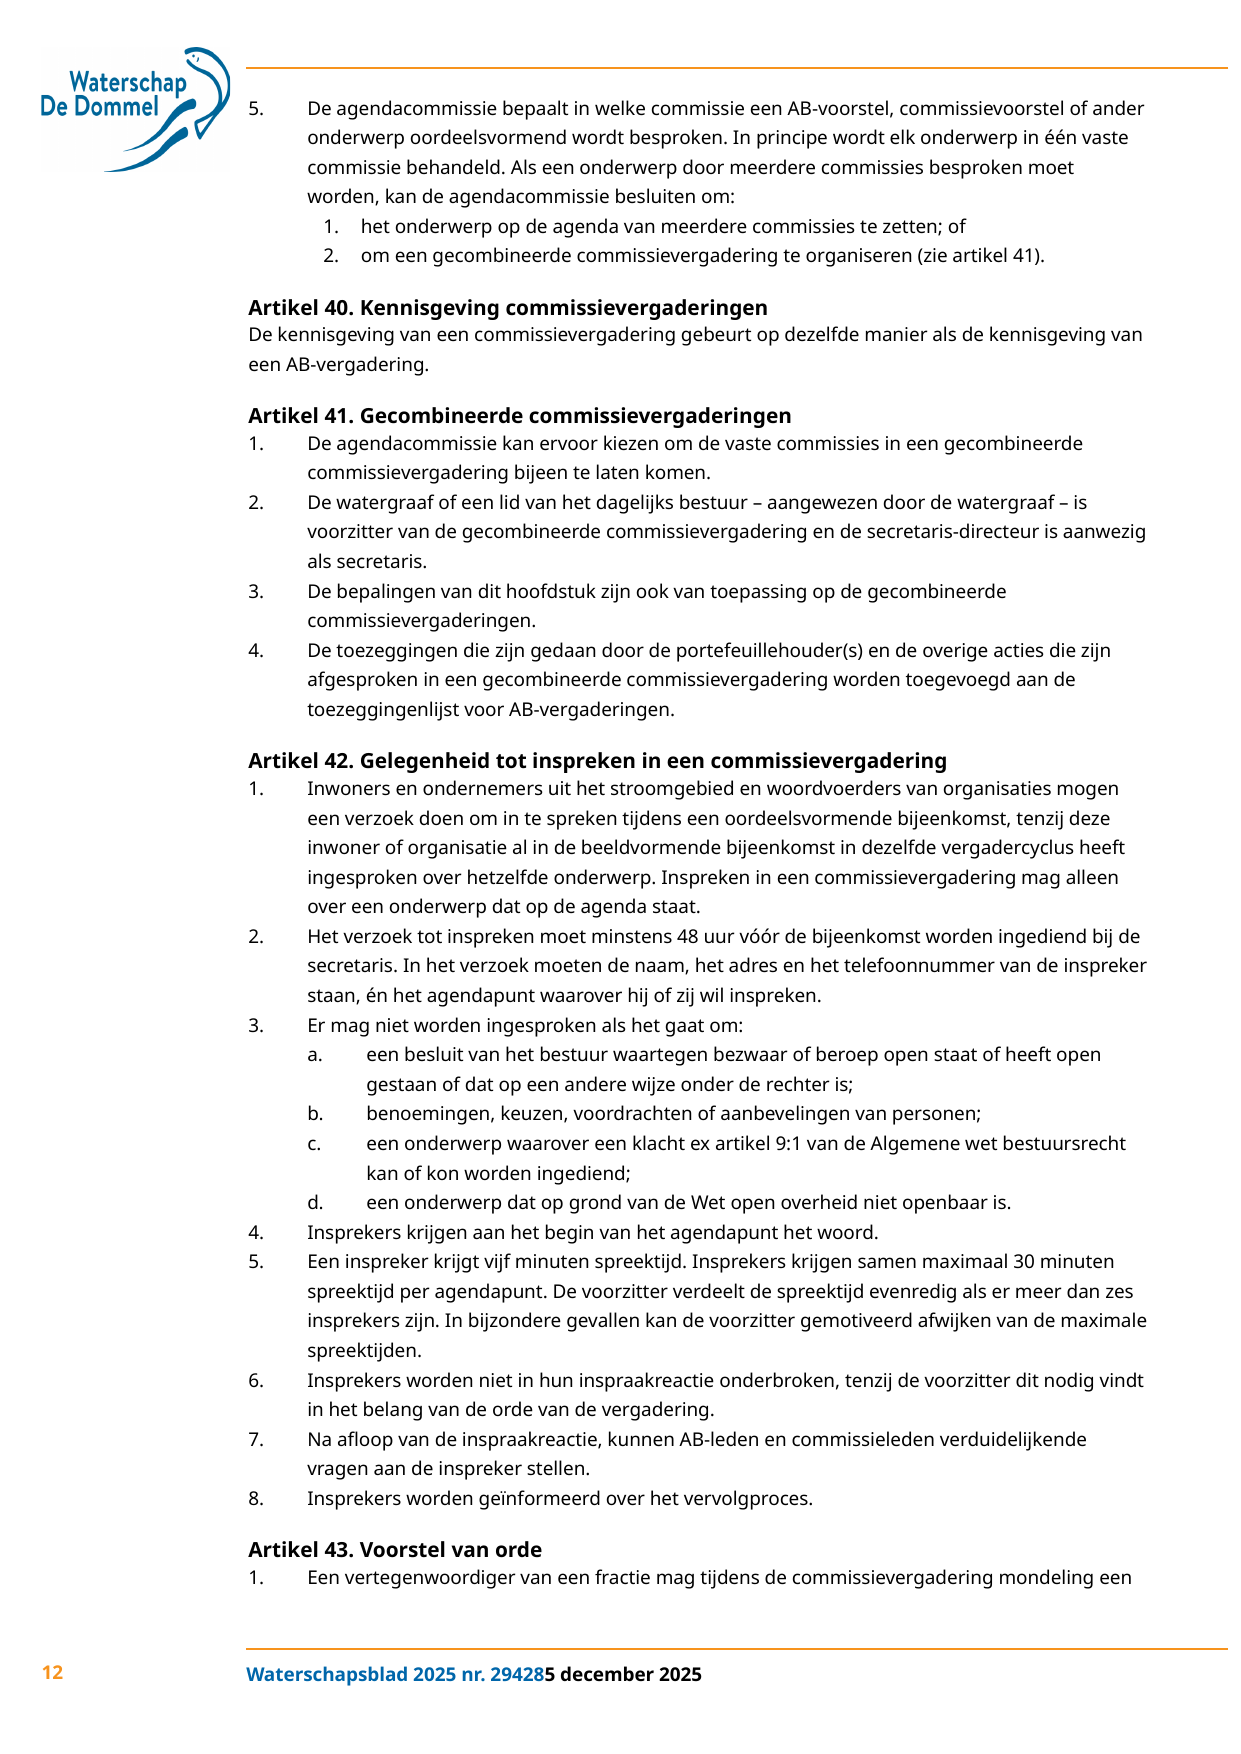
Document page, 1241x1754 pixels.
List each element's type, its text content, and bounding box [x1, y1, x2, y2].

picture [204, 47, 231, 76]
list Een vertegenwoordiger van een fractie mag tijdens de commissievergadering mondeling een [248, 1564, 1152, 1590]
list het onderwerp op de agenda van meerdere commissies te zetten; of [323, 213, 1152, 239]
list om een gecombineerde commissievergadering te organiseren (zie artikel 41). [323, 243, 1152, 268]
list Insprekers krijgen aan het begin van het agendapunt het woord. [248, 1219, 1152, 1244]
text Artikel 41. Gecombineerde commissievergaderingen [248, 402, 1152, 430]
list Er mag niet worden ingesproken als het gaat om: [248, 1012, 1152, 1037]
text Artikel 42. Gelegenheid tot inspreken in een commissievergadering [248, 747, 1152, 775]
list Een inspreker krijgt vijf minuten spreektijd. Insprekers krijgen samen maximaal 30 minuten spreektijd per agendapunt. De voorzitter verdeelt de spreektijd evenredig als er meer dan zes insprekers zijn. In bijzondere gevallen kan de voorzitter gemotiveerd afwijken van de maximale spreektijden. [248, 1248, 1152, 1363]
list Insprekers worden geïnformeerd over het vervolgproces. [248, 1485, 1152, 1511]
picture [198, 118, 210, 131]
list benoemingen, keuzen, voordrachten of aanbevelingen van personen; [307, 1101, 1152, 1126]
text Artikel 40. Kennisgeving commissievergaderingen [248, 293, 1152, 322]
list een besluit van het bestuur waartegen bezwaar of beroep open staat of heeft open gestaan of dat op een andere wijze onder de rechter is; [307, 1041, 1152, 1097]
picture [45, 99, 51, 111]
list Inwoners en ondernemers uit het stroomgebied en woordvoerders van organisaties mogen een verzoek doen om in te spreken tijdens een oordeelsvormende bijeenkomst, tenzij deze inwoner of organisatie al in de beeldvormende bijeenkomst in dezelfde vergadercyclus heeft ingesproken over hetzelfde onderwerp. Inspreken in een commissievergadering mag alleen over een onderwerp dat op de agenda staat. [248, 775, 1152, 919]
list Het verzoek tot inspreken moet minstens 48 uur vóór de bijeenkomst worden ingediend bij de secretaris. In het verzoek moeten de naam, het adres en het telefoonnummer van de inspreker staan, én het agendapunt waarover hij of zij wil inspreken. [248, 923, 1152, 1008]
list Insprekers worden niet in hun inspraakreactie onderbroken, tenzij de voorzitter dit nodig vindt in het belang van de orde van de vergadering. [248, 1367, 1152, 1422]
list De agendacommissie bepaalt in welke commissie een AB-voorstel, commissievoorstel of ander onderwerp oordeelsvormend wordt besproken. In principe wordt elk onderwerp in één vaste commissie behandeld. Als een onderwerp door meerdere commissies besproken moet worden, kan de agendacommissie besluiten om: [248, 95, 1152, 209]
list De bepalingen van dit hoofdstuk zijn ook van toepassing op de gecombineerde commissievergaderingen. [248, 578, 1152, 633]
text De kennisgeving van een commissievergadering gebeurt op dezelfde manier als de kennisgeving van een AB-vergadering. [248, 322, 1152, 377]
list De toezeggingen die zijn gedaan door de portefeuillehouder(s) en de overige acties die zijn afgesproken in een gecombineerde commissievergadering worden toegevoegd aan de toezeggingenlijst voor AB-vergaderingen. [248, 637, 1152, 722]
picture [41, 47, 231, 172]
list De watergraaf of een lid van het dagelijks bestuur – aangewezen door de watergraaf – is voorzitter van de gecombineerde commissievergadering en de secretaris-directeur is aanwezig als secretaris. [248, 489, 1152, 574]
list een onderwerp waarover een klacht ex artikel 9:1 van de Algemene wet bestuursrecht kan of kon worden ingediend; [307, 1130, 1152, 1185]
list Na afloop van de inspraakreactie, kunnen AB-leden en commissieleden verduidelijkende vragen aan de inspreker stellen. [248, 1426, 1152, 1481]
list De agendacommissie kan ervoor kiezen om de vaste commissies in een gecombineerde commissievergadering bijeen te laten komen. [248, 430, 1152, 485]
list een onderwerp dat op grond van de Wet open overheid niet openbaar is. [307, 1189, 1152, 1215]
text Artikel 43. Voorstel van orde [248, 1536, 1152, 1564]
